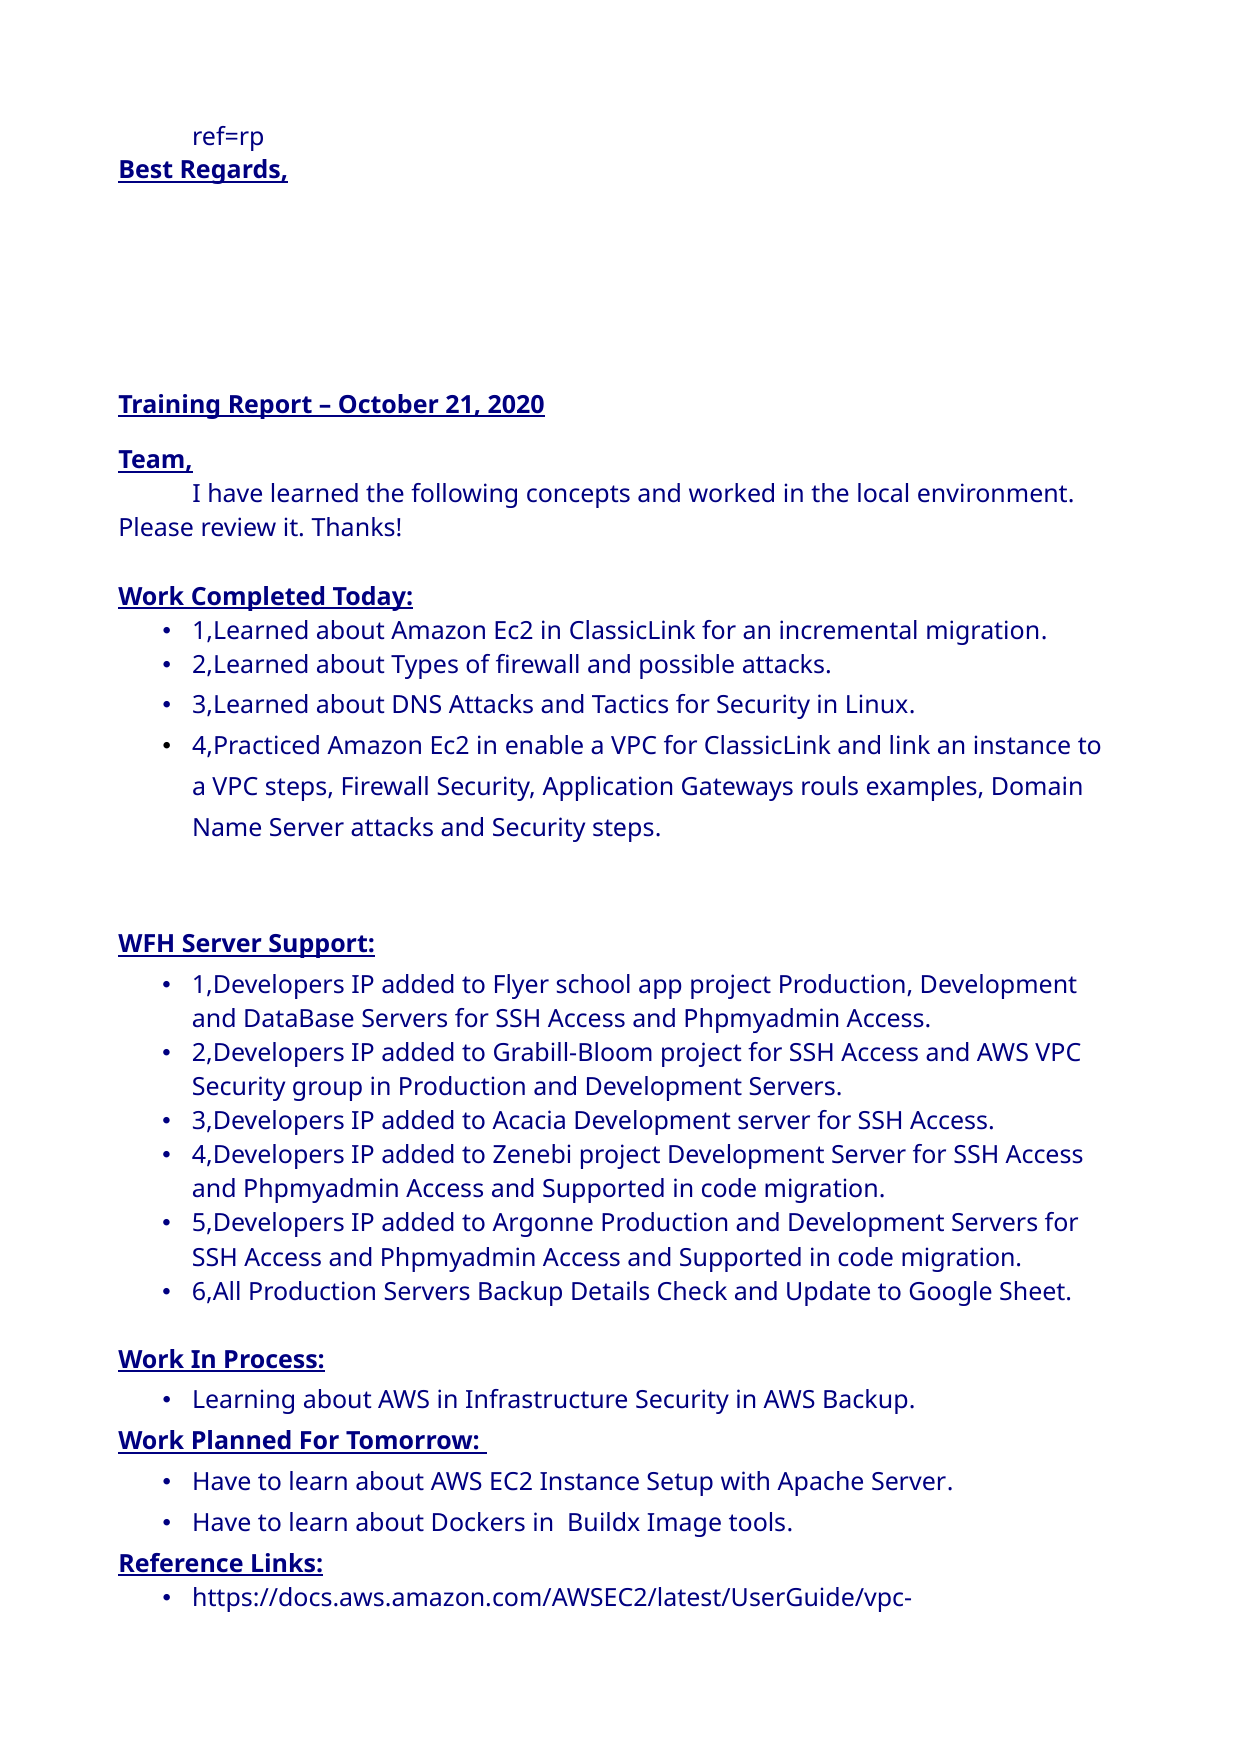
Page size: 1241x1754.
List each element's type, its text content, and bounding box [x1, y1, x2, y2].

list 4,Practiced Amazon Ec2 in enable a VPC for ClassicLink and link an instance to a VPC steps, Firewall Security, Application Gateways rouls examples, Domain Name Server attacks and Security steps. [162, 728, 1122, 844]
list 2,Learned about Types of firewall and possible attacks. [162, 646, 1122, 680]
list 3,Learned about DNS Attacks and Tactics for Security in Linux. [162, 687, 1122, 721]
list ref=rp [162, 118, 1122, 152]
list 1,Learned about Amazon Ec2 in ClassicLink for an incremental migration. [162, 612, 1122, 646]
subtitle 4,Developers IP added to Zenebi project Development Server for SSH Access and Phpmyadmin Access and Supported in code migration. [162, 1137, 1122, 1205]
text Work In Process: [118, 1341, 1122, 1375]
text I have learned the following concepts and worked in the local environment. Please review it. Thanks! [118, 476, 1122, 544]
subtitle 1,Developers IP added to Flyer school app project Production, Development and DataBase Servers for SSH Access and Phpmyadmin Access. [162, 967, 1122, 1035]
text Work Completed Today: [118, 578, 1122, 612]
text Work Planned For Tomorrow: [118, 1423, 1122, 1457]
subtitle 3,Developers IP added to Acacia Development server for SSH Access. [162, 1103, 1122, 1137]
subtitle 5,Developers IP added to Argonne Production and Development Servers for SSH Access and Phpmyadmin Access and Supported in code migration. [162, 1205, 1122, 1273]
text Best Regards, [118, 152, 1122, 186]
list Have to learn about AWS EC2 Instance Setup with Apache Server. [162, 1464, 1122, 1498]
list Learning about AWS in Infrastructure Security in AWS Backup. [162, 1382, 1122, 1416]
subtitle 6,All Production Servers Backup Details Check and Update to Google Sheet. [162, 1273, 1122, 1307]
subtitle 2,Developers IP added to Grabill-Bloom project for SSH Access and AWS VPC Security group in Production and Development Servers. [162, 1035, 1122, 1103]
text Team, [118, 442, 1122, 476]
list https://docs.aws.amazon.com/AWSEC2/latest/UserGuide/vpc- [162, 1579, 1122, 1614]
text Reference Links: [118, 1546, 1122, 1579]
list Have to learn about Dockers in Buildx Image tools. [162, 1505, 1122, 1539]
text Training Report – October 21, 2020 [118, 387, 1122, 421]
text WFH Server Support: [118, 926, 1122, 960]
